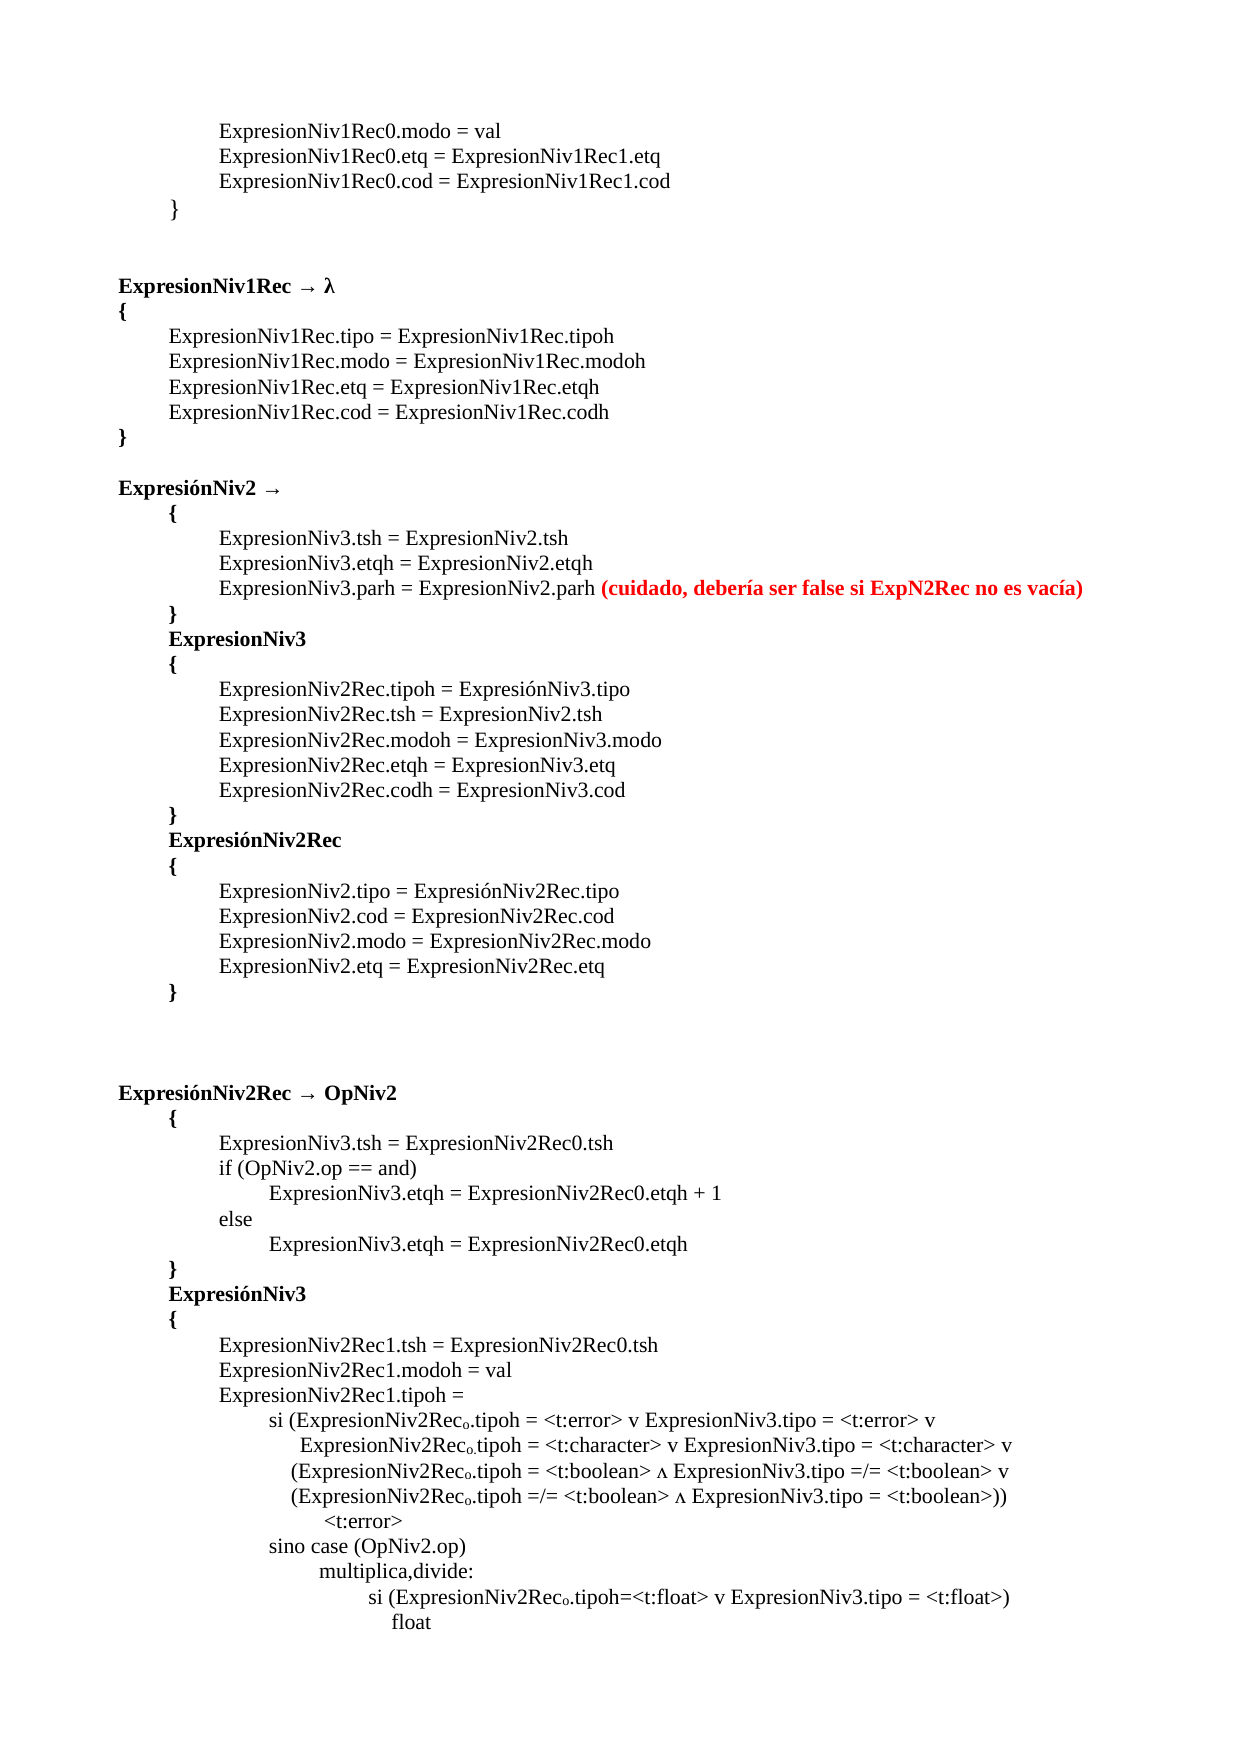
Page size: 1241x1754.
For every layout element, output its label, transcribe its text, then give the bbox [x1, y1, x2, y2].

text ExpresiónNiv2 → [118, 474, 1122, 500]
text ExpresionNiv3.parh = ExpresionNiv2.parh (cuidado, debería ser false si ExpN2Rec no es vacía) [168, 575, 1122, 601]
text } [168, 601, 1122, 626]
text float [168, 1609, 1122, 1634]
text { [168, 1105, 1122, 1130]
text ExpresionNiv3.tsh = ExpresionNiv2Rec0.tsh [168, 1130, 1122, 1155]
text ExpresionNiv1Rec → λ [118, 273, 1122, 298]
text { [168, 500, 1122, 525]
text if (OpNiv2.op == and) [168, 1155, 1122, 1180]
text { [168, 1306, 1122, 1332]
text ExpresionNiv1Rec.cod = ExpresionNiv1Rec.codh [118, 399, 1122, 424]
text ExpresionNiv1Rec0.cod = ExpresionNiv1Rec1.cod [168, 168, 1122, 194]
text ExpresionNiv2Rec1.tsh = ExpresionNiv2Rec0.tsh [168, 1332, 1122, 1357]
text ExpresionNiv3 [168, 626, 1122, 651]
text else [168, 1206, 1122, 1231]
text ExpresionNiv1Rec.tipo = ExpresionNiv1Rec.tipoh [118, 323, 1122, 348]
text } [168, 1256, 1122, 1281]
text (ExpresionNiv2Reco.tipoh =/= <t:boolean> ᴧ ExpresionNiv3.tipo = <t:boolean>)) [168, 1483, 1122, 1508]
text ExpresiónNiv2Rec [168, 827, 1122, 853]
text sino case (OpNiv2.op) [168, 1533, 1122, 1558]
text si (ExpresionNiv2Reco.tipoh=<t:float> v ExpresionNiv3.tipo = <t:float>) [168, 1584, 1122, 1609]
text ExpresionNiv3.etqh = ExpresionNiv2.etqh [168, 550, 1122, 575]
text multiplica,divide: [168, 1558, 1122, 1584]
text ExpresionNiv2Rec.modoh = ExpresionNiv3.modo [168, 727, 1122, 752]
text ExpresionNiv1Rec.etq = ExpresionNiv1Rec.etqh [118, 374, 1122, 399]
text ExpresionNiv2.cod = ExpresionNiv2Rec.cod [168, 903, 1122, 928]
text ExpresionNiv1Rec0.etq = ExpresionNiv1Rec1.etq [168, 143, 1122, 168]
text si (ExpresionNiv2Reco.tipoh = <t:error> v ExpresionNiv3.tipo = <t:error> v [168, 1407, 1122, 1432]
text ExpresiónNiv2Rec → OpNiv2 [118, 1079, 1122, 1105]
text } [118, 424, 1122, 449]
text (ExpresionNiv2Reco.tipoh = <t:boolean> ᴧ ExpresionNiv3.tipo =/= <t:boolean> v [168, 1458, 1122, 1483]
text { [118, 298, 1122, 323]
text ExpresionNiv2Rec.tipoh = ExpresiónNiv3.tipo [168, 676, 1122, 701]
text ExpresionNiv3.tsh = ExpresionNiv2.tsh [168, 525, 1122, 550]
text } [168, 194, 1122, 222]
text ExpresionNiv1Rec.modo = ExpresionNiv1Rec.modoh [118, 348, 1122, 374]
text ExpresionNiv3.etqh = ExpresionNiv2Rec0.etqh [168, 1231, 1122, 1256]
text ExpresionNiv2Rec.codh = ExpresionNiv3.cod [168, 777, 1122, 802]
text ExpresionNiv2Rec.etqh = ExpresionNiv3.etq [168, 752, 1122, 777]
text ExpresionNiv1Rec0.modo = val [168, 118, 1122, 143]
text ExpresionNiv2.tipo = ExpresiónNiv2Rec.tipo [168, 878, 1122, 903]
text <t:error> [168, 1508, 1122, 1533]
text ExpresionNiv2.modo = ExpresionNiv2Rec.modo [168, 928, 1122, 953]
text ExpresionNiv2.etq = ExpresionNiv2Rec.etq [168, 953, 1122, 979]
text } [168, 802, 1122, 827]
text ExpresionNiv3.etqh = ExpresionNiv2Rec0.etqh + 1 [168, 1180, 1122, 1206]
text ExpresionNiv2Rec1.tipoh = [168, 1382, 1122, 1407]
text ExpresionNiv2Reco.tipoh = <t:character> v ExpresionNiv3.tipo = <t:character> v [168, 1432, 1122, 1458]
text { [168, 651, 1122, 676]
text ExpresionNiv2Rec1.modoh = val [168, 1357, 1122, 1382]
text } [168, 979, 1122, 1004]
text { [168, 853, 1122, 878]
text ExpresiónNiv3 [168, 1281, 1122, 1306]
text ExpresionNiv2Rec.tsh = ExpresionNiv2.tsh [168, 701, 1122, 727]
